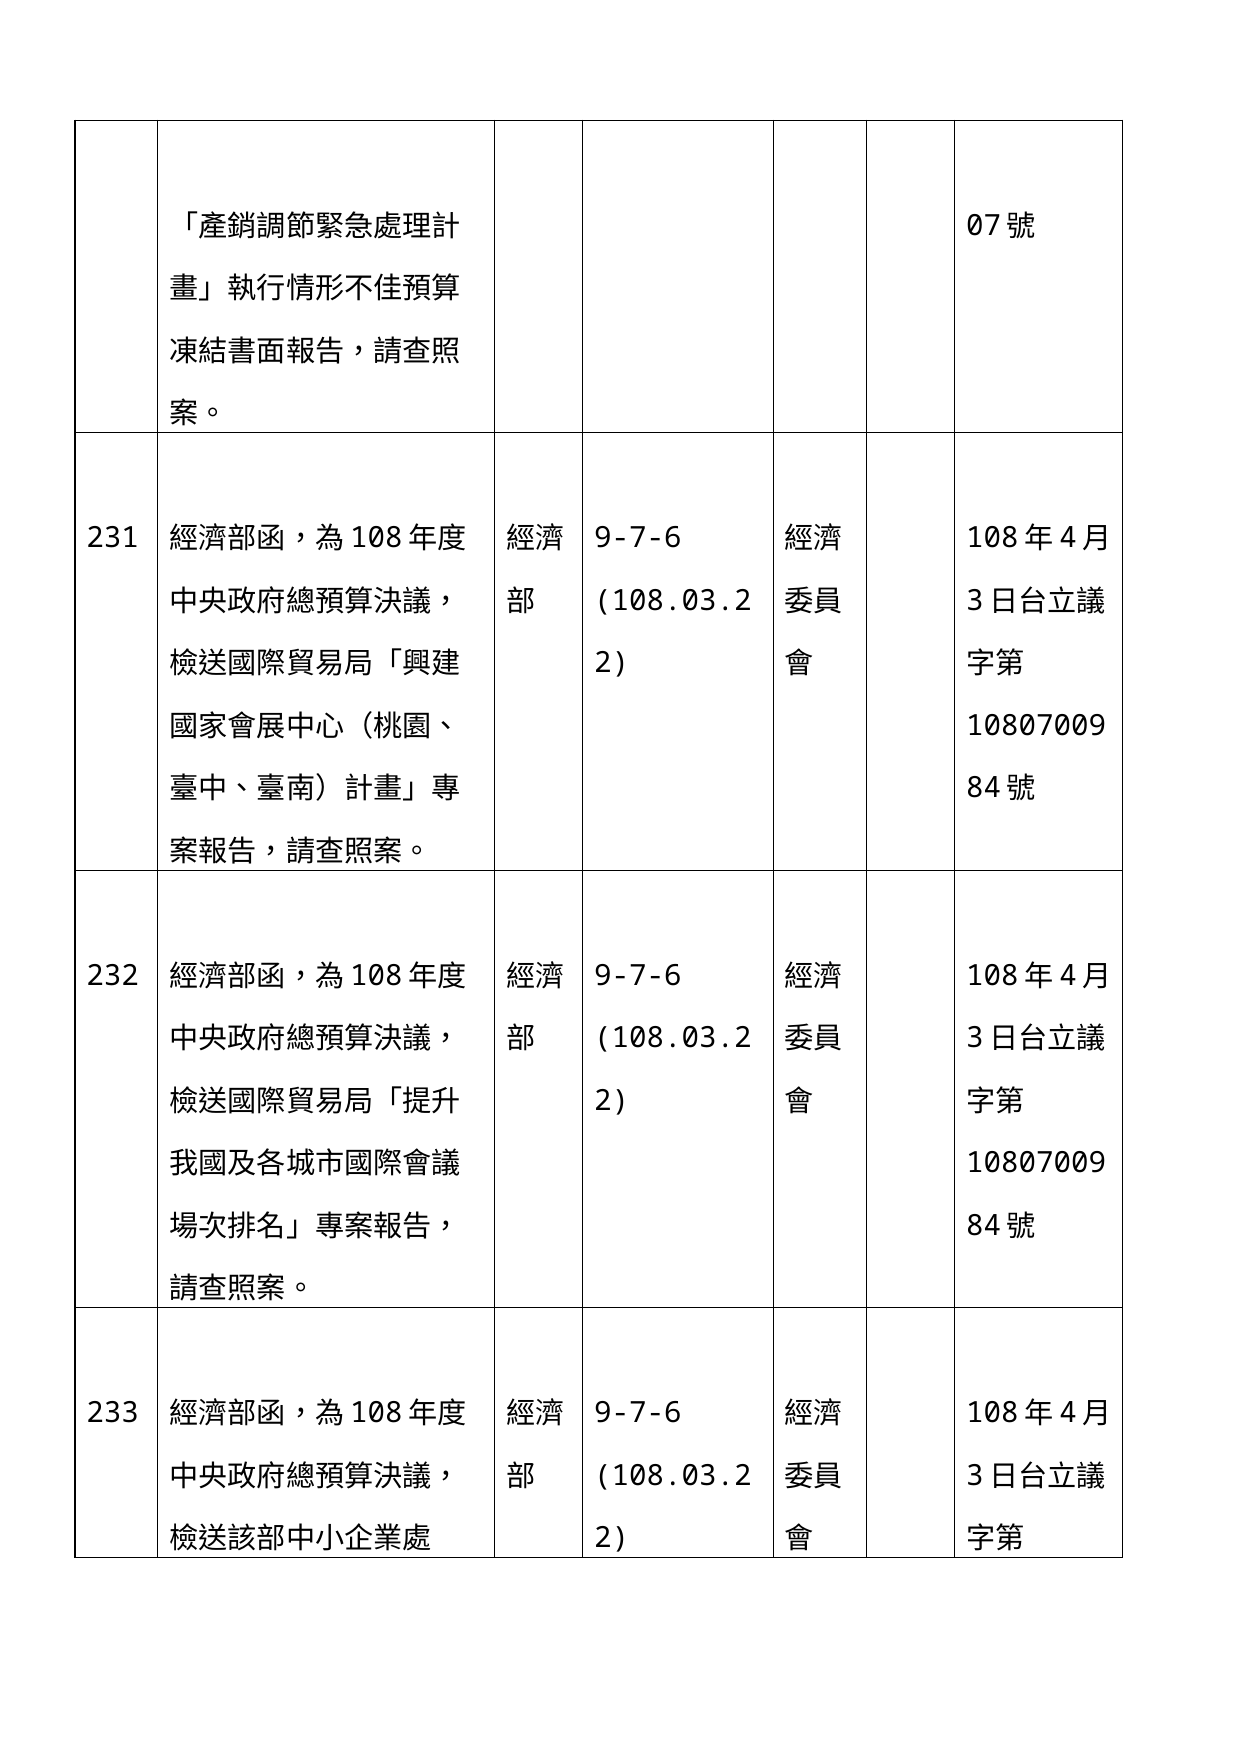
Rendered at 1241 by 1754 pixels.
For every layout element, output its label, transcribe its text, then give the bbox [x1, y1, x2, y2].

table_cell 經濟委員會 [774, 1308, 866, 1557]
table_cell 「產銷調節緊急處理計畫」執行情形不佳預算凍結書面報告，請查照案。 [158, 121, 494, 432]
table_cell 108年4月3日台立議字第1080700984號 [955, 871, 1122, 1307]
table_cell 經濟部 [495, 433, 582, 869]
table_cell 經濟部函，為108年度中央政府總預算決議，檢送國際貿易局「興建國家會展中心（桃園、臺中、臺南）計畫」專案報告，請查照案。 [158, 433, 494, 869]
table_cell [867, 433, 954, 869]
table_cell [495, 121, 582, 432]
table_cell 231 [76, 433, 157, 869]
table_cell [583, 121, 773, 432]
table_cell 9-7-6 (108.03.22) [583, 433, 773, 869]
table_cell 07號 [955, 121, 1122, 432]
table_cell 108年4月3日台立議字第 [955, 1308, 1122, 1557]
table_cell 232 [76, 871, 157, 1307]
table_cell 108年4月3日台立議字第1080700984號 [955, 433, 1122, 869]
table_cell 經濟委員會 [774, 871, 866, 1307]
table_cell 233 [76, 1308, 157, 1557]
table_cell 9-7-6 (108.03.22) [583, 1308, 773, 1557]
table_cell 經濟委員會 [774, 433, 866, 869]
table_cell [867, 871, 954, 1307]
table_cell 經濟部函，為108年度中央政府總預算決議，檢送該部中小企業處 [158, 1308, 494, 1557]
table_cell 經濟部 [495, 1308, 582, 1557]
table_cell 經濟部 [495, 871, 582, 1307]
table_cell [867, 121, 954, 432]
table_cell [867, 1308, 954, 1557]
table_cell [774, 121, 866, 432]
table_cell 經濟部函，為108年度中央政府總預算決議，檢送國際貿易局「提升我國及各城市國際會議場次排名」專案報告，請查照案。 [158, 871, 494, 1307]
table_cell 9-7-6 (108.03.22) [583, 871, 773, 1307]
table_cell [76, 121, 157, 432]
